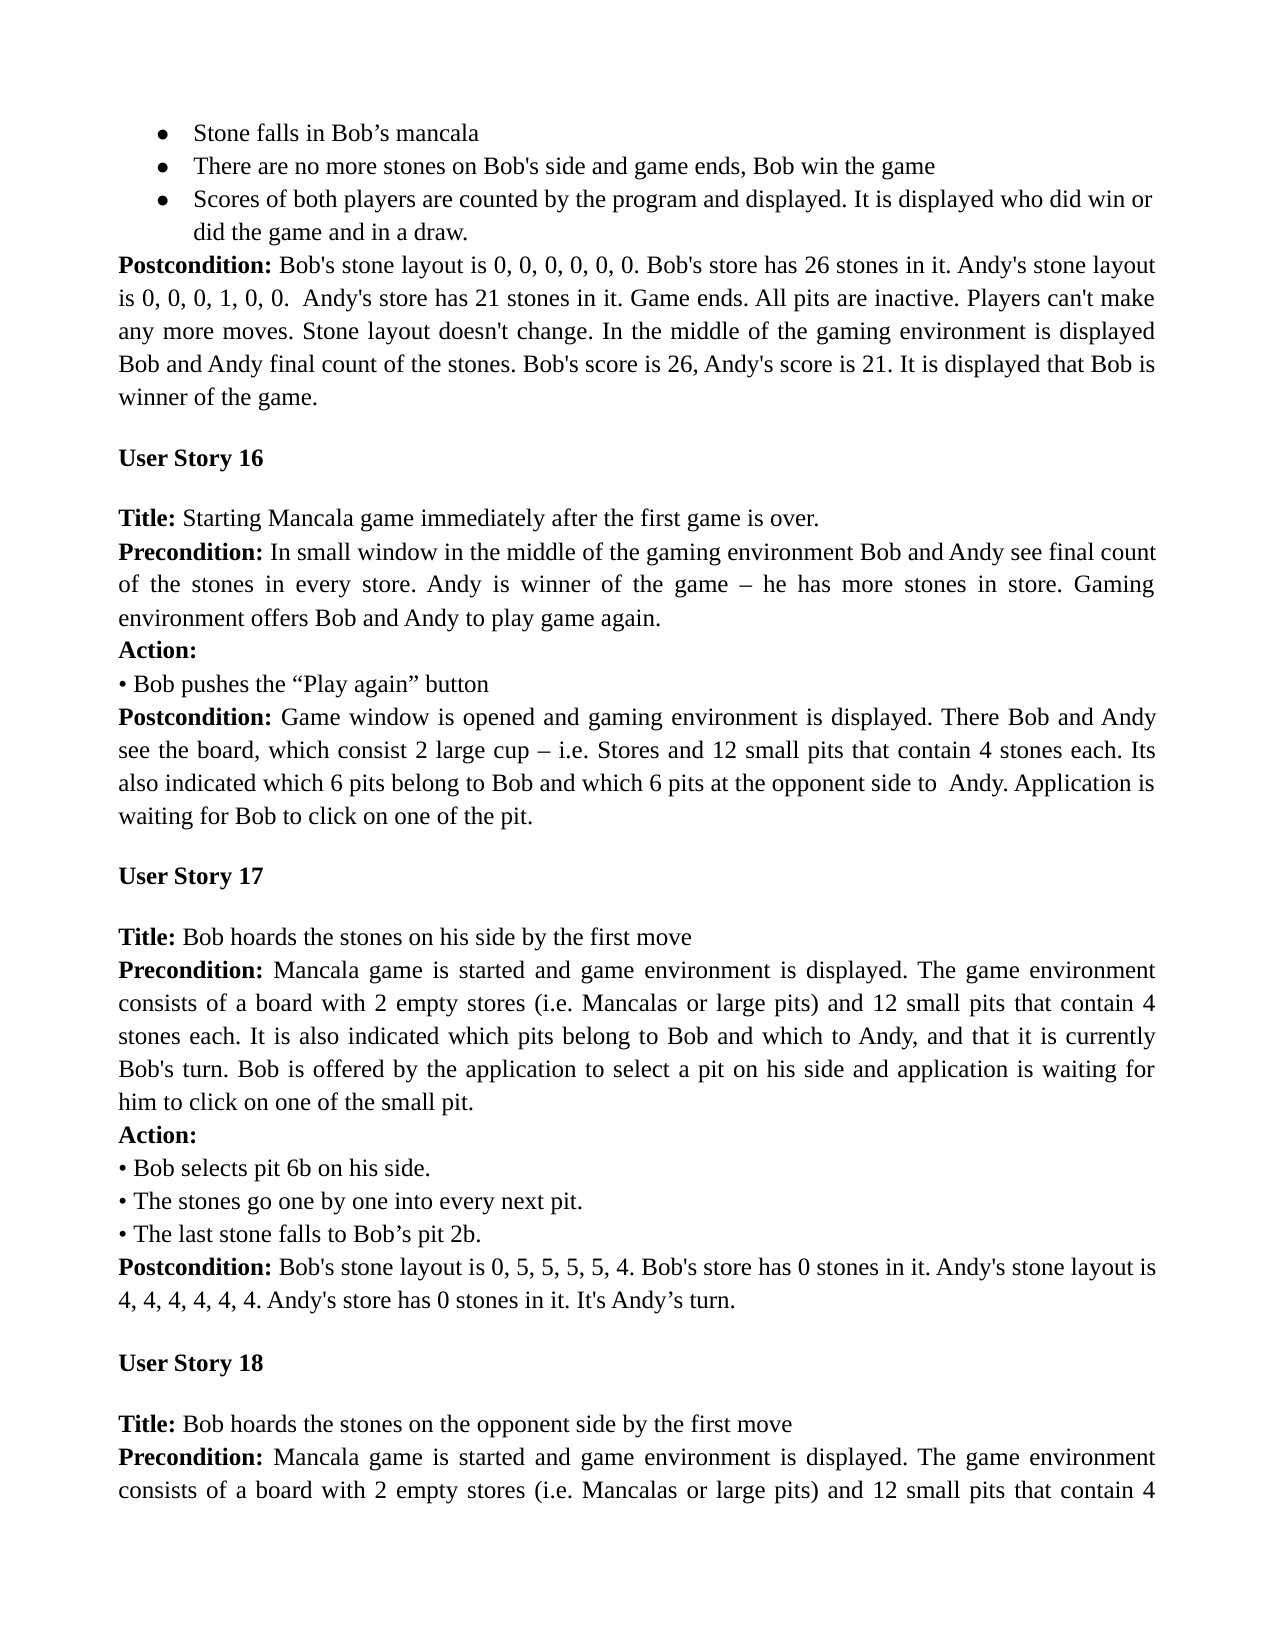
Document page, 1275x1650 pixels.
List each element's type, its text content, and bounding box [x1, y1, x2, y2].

list There are no more stones on Bob's side and game ends, Bob win the game [156, 151, 1157, 180]
text Title: Bob hoards the stones on his side by the first move [118, 922, 1157, 951]
text Action: [118, 636, 1157, 664]
text User Story 18 [118, 1348, 1157, 1377]
text • The last stone falls to Bob’s pit 2b. [118, 1219, 1157, 1248]
text Precondition: In small window in the middle of the gaming environment Bob and Andy see final count of the stones in every store. Andy is winner of the game – he has more stones in store. Gaming environment offers Bob and Andy to play game again. [118, 537, 1157, 631]
text Title: Bob hoards the stones on the opponent side by the first move [118, 1409, 1157, 1438]
text Action: [118, 1120, 1157, 1149]
text Postcondition: Bob's stone layout is 0, 5, 5, 5, 5, 4. Bob's store has 0 stones in it. Andy's stone layout is 4, 4, 4, 4, 4, 4. Andy's store has 0 stones in it. It's Andy’s turn. [118, 1252, 1157, 1314]
text User Story 17 [118, 861, 1157, 890]
text User Story 16 [118, 443, 1157, 472]
text Precondition: Mancala game is started and game environment is displayed. The game environment consists of a board with 2 empty stores (i.e. Mancalas or large pits) and 12 small pits that contain 4 stones each. It is also indicated which pits belong to Bob and which to Andy, and that it is currently Bob's turn. Bob is offered by the application to select a pit on his side and application is waiting for him to click on one of the small pit. [118, 955, 1157, 1116]
text • The stones go one by one into every next pit. [118, 1186, 1157, 1215]
text Postcondition: Bob's stone layout is 0, 0, 0, 0, 0, 0. Bob's store has 26 stones in it. Andy's stone layout is 0, 0, 0, 1, 0, 0. Andy's store has 21 stones in it. Game ends. All pits are inactive. Players can't make any more moves. Stone layout doesn't change. In the middle of the gaming environment is displayed Bob and Andy final count of the stones. Bob's score is 26, Andy's score is 21. It is displayed that Bob is winner of the game. [118, 250, 1157, 411]
list Scores of both players are counted by the program and displayed. It is displayed who did win or did the game and in a draw. [156, 184, 1157, 246]
text • Bob selects pit 6b on his side. [118, 1153, 1157, 1182]
text Postcondition: Game window is opened and gaming environment is displayed. There Bob and Andy see the board, which consist 2 large cup – i.e. Stores and 12 small pits that contain 4 stones each. Its also indicated which 6 pits belong to Bob and which 6 pits at the opponent side to Andy. Application is waiting for Bob to click on one of the pit. [118, 702, 1157, 829]
text • Bob pushes the “Play again” button [118, 669, 1157, 697]
list Stone falls in Bob’s mancala [156, 118, 1157, 147]
text Precondition: Mancala game is started and game environment is displayed. The game environment consists of a board with 2 empty stores (i.e. Mancalas or large pits) and 12 small pits that contain 4 [118, 1442, 1157, 1504]
text Title: Starting Mancala game immediately after the first game is over. [118, 503, 1157, 532]
